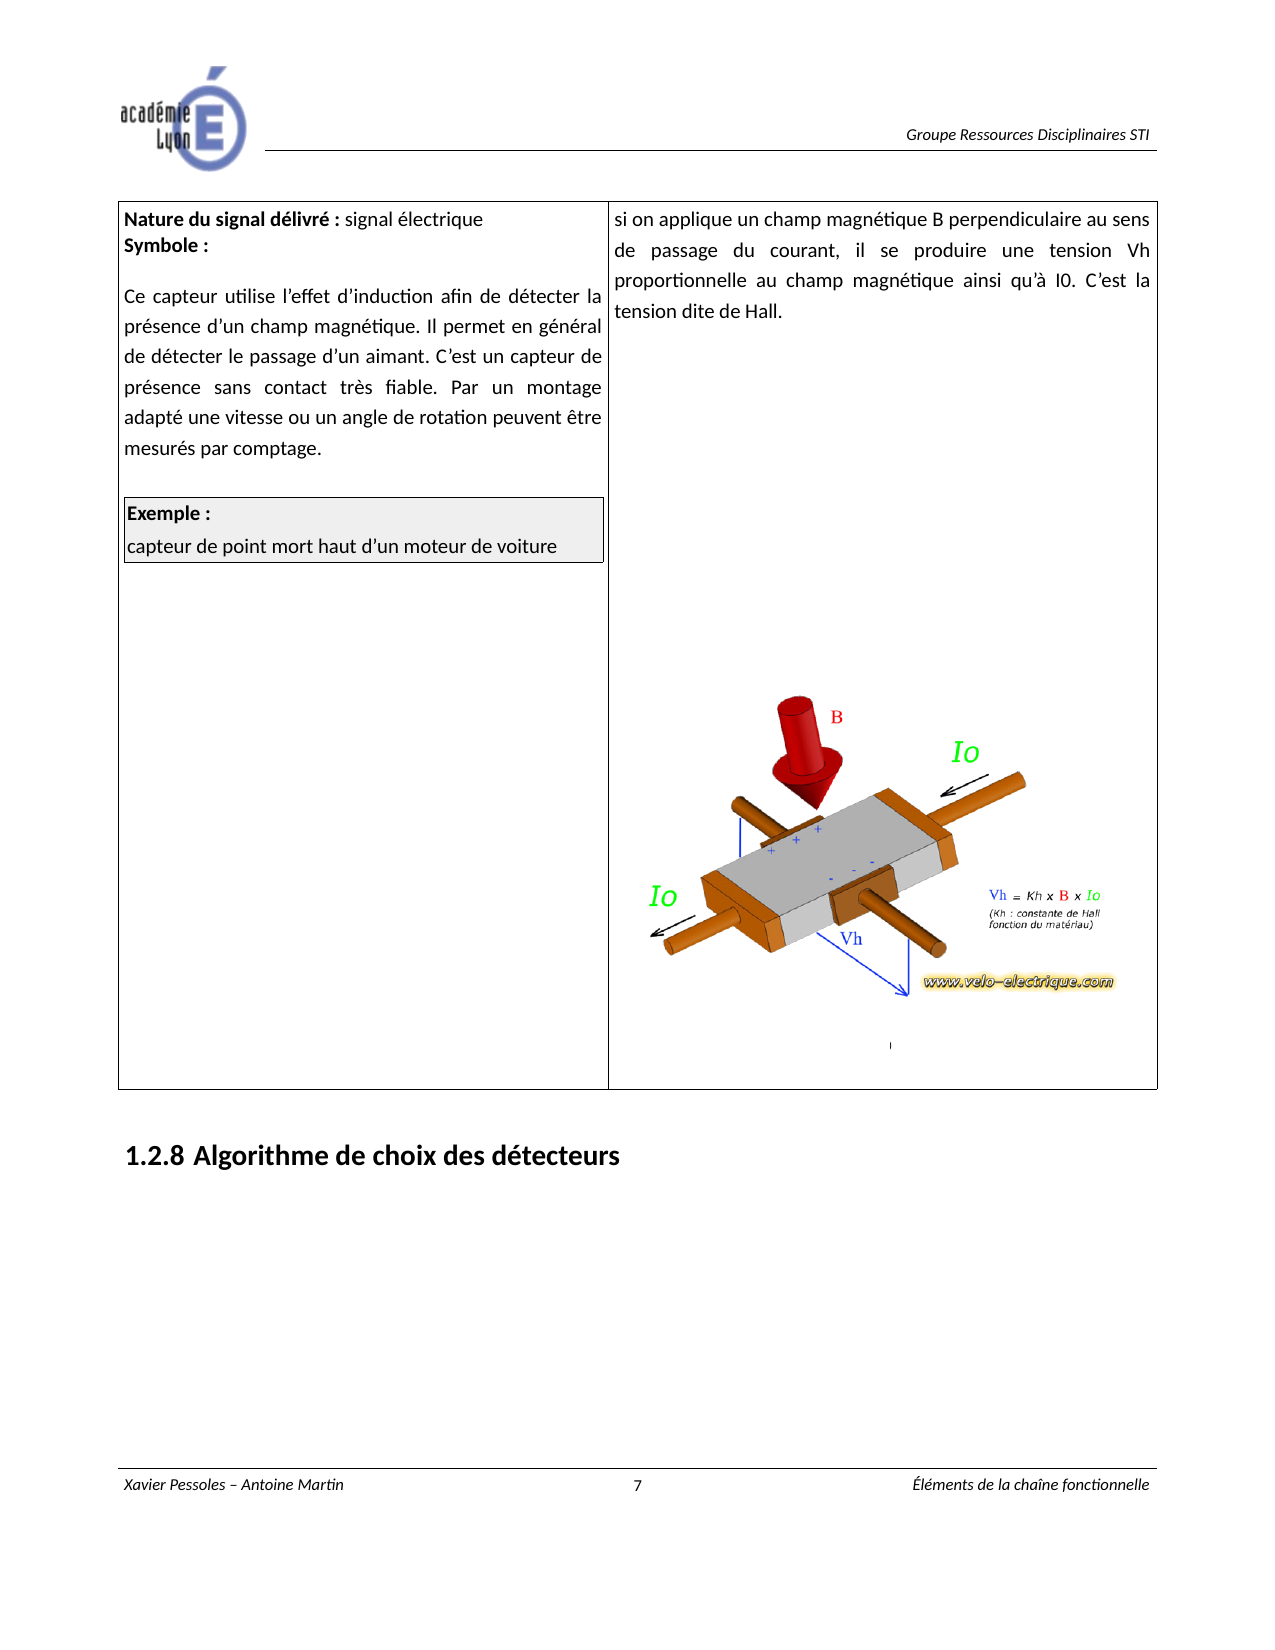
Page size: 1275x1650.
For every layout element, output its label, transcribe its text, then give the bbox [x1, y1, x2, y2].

table_header Nature du signal délivré : signal électrique Symbole : Ce capteur utilise l’effet d’induction afin de détecter la présence d’un champ magnétique. Il permet en général de détecter le passage d’un aimant. C’est un capteur de présence sans contact très fiable. Par un montage adapté une vitesse ou un angle de rotation peuvent être mesurés par comptage. Exemple : capteur de point mort haut d’un moteur de voiture [119, 202, 608, 1088]
subtitle Algorithme de choix des détecteurs [118, 1137, 1157, 1172]
table_header si on applique un champ magnétique B perpendiculaire au sens de passage du courant, il se produire une tension Vh proportionnelle au champ magnétique ainsi qu’à I0. C’est la tension dite de Hall. [609, 202, 1157, 1088]
picture [121, 66, 247, 173]
picture [648, 695, 1118, 1050]
